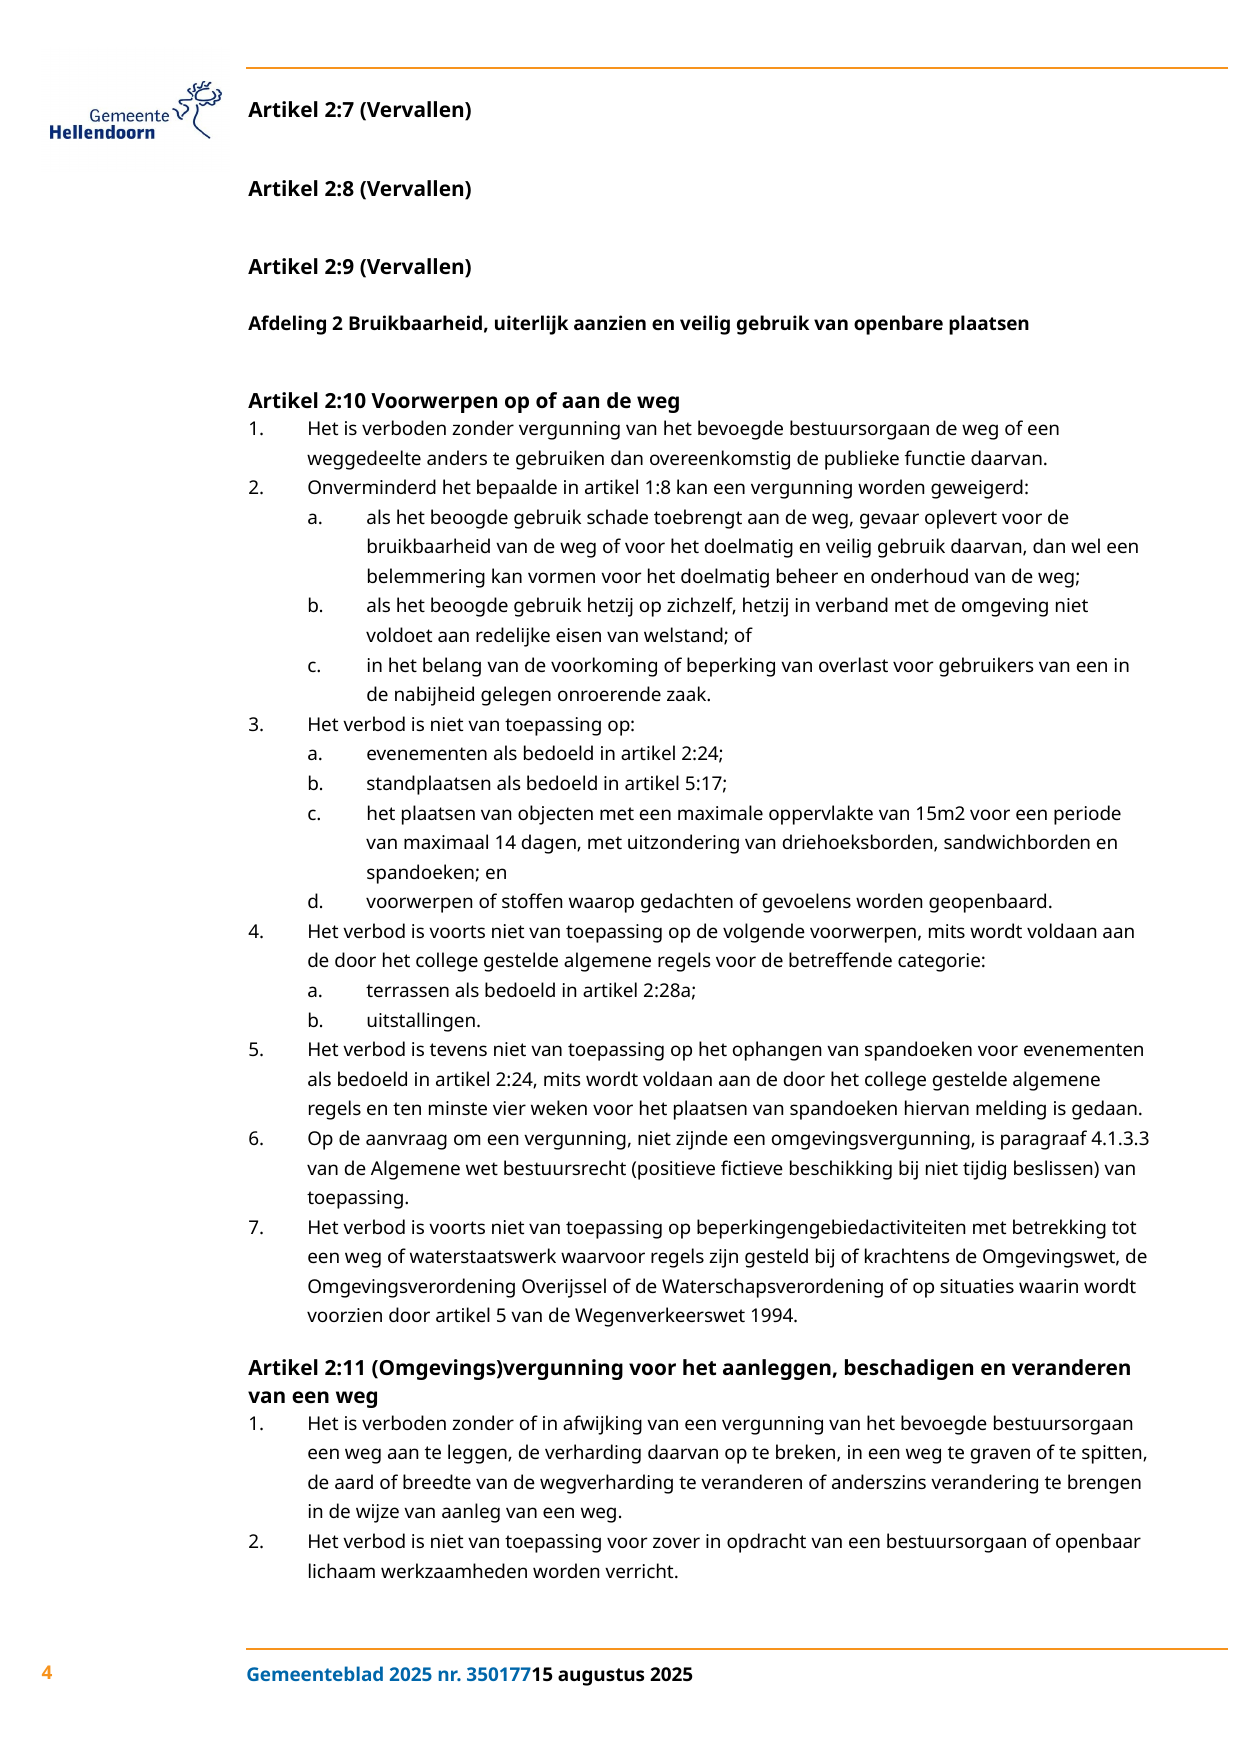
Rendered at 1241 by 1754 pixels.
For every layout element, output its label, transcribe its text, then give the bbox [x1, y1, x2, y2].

text Artikel 2:7 (Vervallen) [248, 95, 1152, 123]
text Artikel 2:10 Voorwerpen op of aan de weg [248, 387, 1152, 415]
list Het verbod is niet van toepassing voor zover in opdracht van een bestuursorgaan of openbaar lichaam werkzaamheden worden verricht. [248, 1528, 1152, 1583]
list Het verbod is tevens niet van toepassing op het ophangen van spandoeken voor evenementen als bedoeld in artikel 2:24, mits wordt voldaan aan de door het college gestelde algemene regels en ten minste vier weken voor het plaatsen van spandoeken hiervan melding is gedaan. [248, 1036, 1152, 1121]
list als het beoogde gebruik hetzij op zichzelf, hetzij in verband met de omgeving niet voldoet aan redelijke eisen van welstand; of [307, 593, 1152, 648]
text Artikel 2:8 (Vervallen) [248, 174, 1152, 202]
list Het verbod is niet van toepassing op: [248, 711, 1152, 737]
text Artikel 2:9 (Vervallen) [248, 252, 1152, 281]
list Het is verboden zonder of in afwijking van een vergunning van het bevoegde bestuursorgaan een weg aan te leggen, de verharding daarvan op te breken, in een weg te graven of te spitten, de aard of breedte van de wegverharding te veranderen of anderszins verandering te brengen in de wijze van aanleg van een weg. [248, 1410, 1152, 1524]
list Op de aanvraag om een vergunning, niet zijnde een omgevingsvergunning, is paragraaf 4.1.3.3 van de Algemene wet bestuursrecht (positieve fictieve beschikking bij niet tijdig beslissen) van toepassing. [248, 1125, 1152, 1210]
list uitstallingen. [307, 1007, 1152, 1032]
list evenementen als bedoeld in artikel 2:24; [307, 741, 1152, 766]
picture [41, 47, 231, 172]
list voorwerpen of stoffen waarop gedachten of gevoelens worden geopenbaard. [307, 888, 1152, 914]
text Artikel 2:11 (Omgevings)vergunning voor het aanleggen, beschadigen en veranderen van een weg [248, 1353, 1152, 1410]
list standplaatsen als bedoeld in artikel 5:17; [307, 770, 1152, 796]
list in het belang van de voorkoming of beperking van overlast voor gebruikers van een in de nabijheid gelegen onroerende zaak. [307, 652, 1152, 707]
text Afdeling 2 Bruikbaarheid, uiterlijk aanzien en veilig gebruik van openbare plaatsen [248, 311, 1152, 336]
list terrassen als bedoeld in artikel 2:28a; [307, 977, 1152, 1003]
list Het verbod is voorts niet van toepassing op de volgende voorwerpen, mits wordt voldaan aan de door het college gestelde algemene regels voor de betreffende categorie: [248, 918, 1152, 973]
list Het is verboden zonder vergunning van het bevoegde bestuursorgaan de weg of een weggedeelte anders te gebruiken dan overeenkomstig de publieke functie daarvan. [248, 415, 1152, 470]
list Onverminderd het bepaalde in artikel 1:8 kan een vergunning worden geweigerd: [248, 474, 1152, 500]
list het plaatsen van objecten met een maximale oppervlakte van 15m2 voor een periode van maximaal 14 dagen, met uitzondering van driehoeksborden, sandwichborden en spandoeken; en [307, 800, 1152, 884]
list Het verbod is voorts niet van toepassing op beperkingengebiedactiviteiten met betrekking tot een weg of waterstaatswerk waarvoor regels zijn gesteld bij of krachtens de Omgevingswet, de Omgevingsverordening Overijssel of de Waterschapsverordening of op situaties waarin wordt voorzien door artikel 5 van de Wegenverkeerswet 1994. [248, 1214, 1152, 1328]
list als het beoogde gebruik schade toebrengt aan de weg, gevaar oplevert voor de bruikbaarheid van de weg of voor het doelmatig en veilig gebruik daarvan, dan wel een belemmering kan vormen voor het doelmatig beheer en onderhoud van de weg; [307, 504, 1152, 589]
